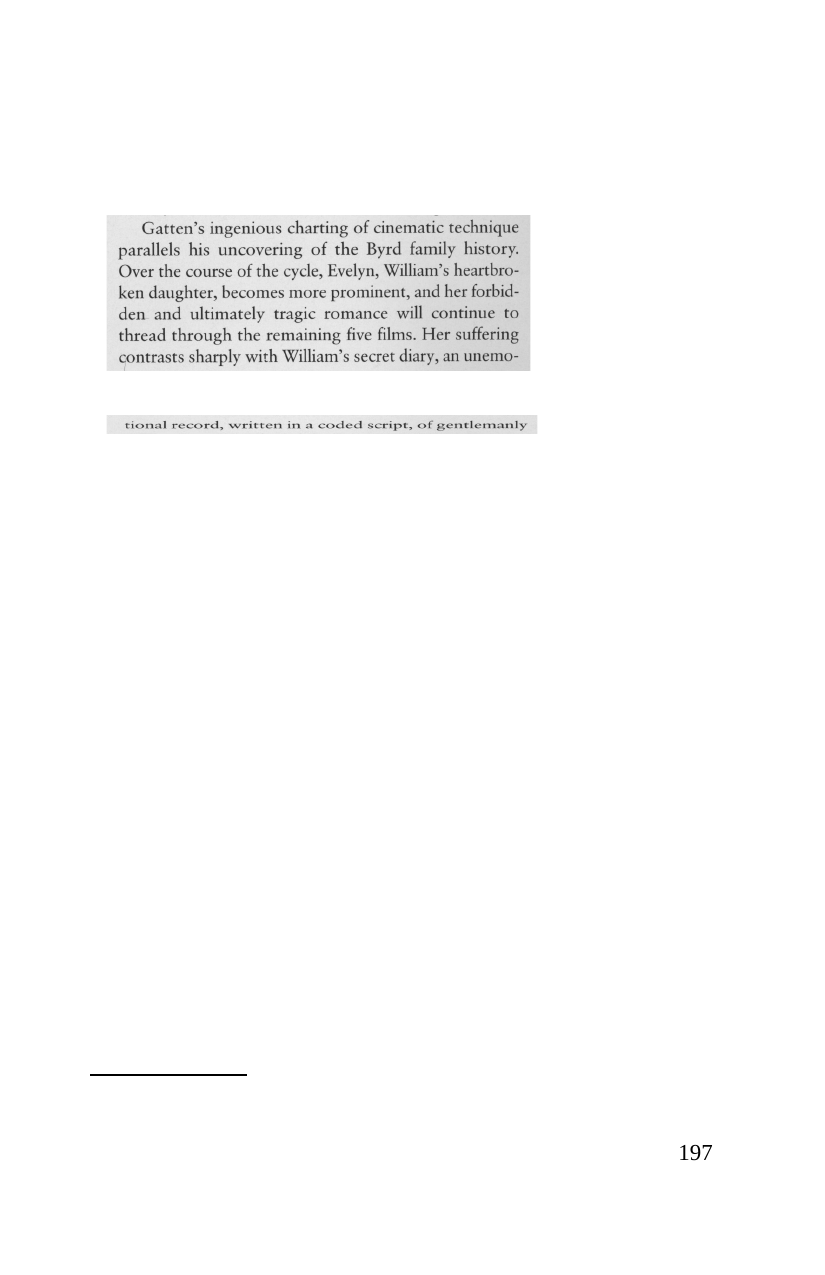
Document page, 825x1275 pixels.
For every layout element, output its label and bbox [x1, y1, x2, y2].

picture [106, 215, 531, 371]
picture [106, 415, 538, 434]
